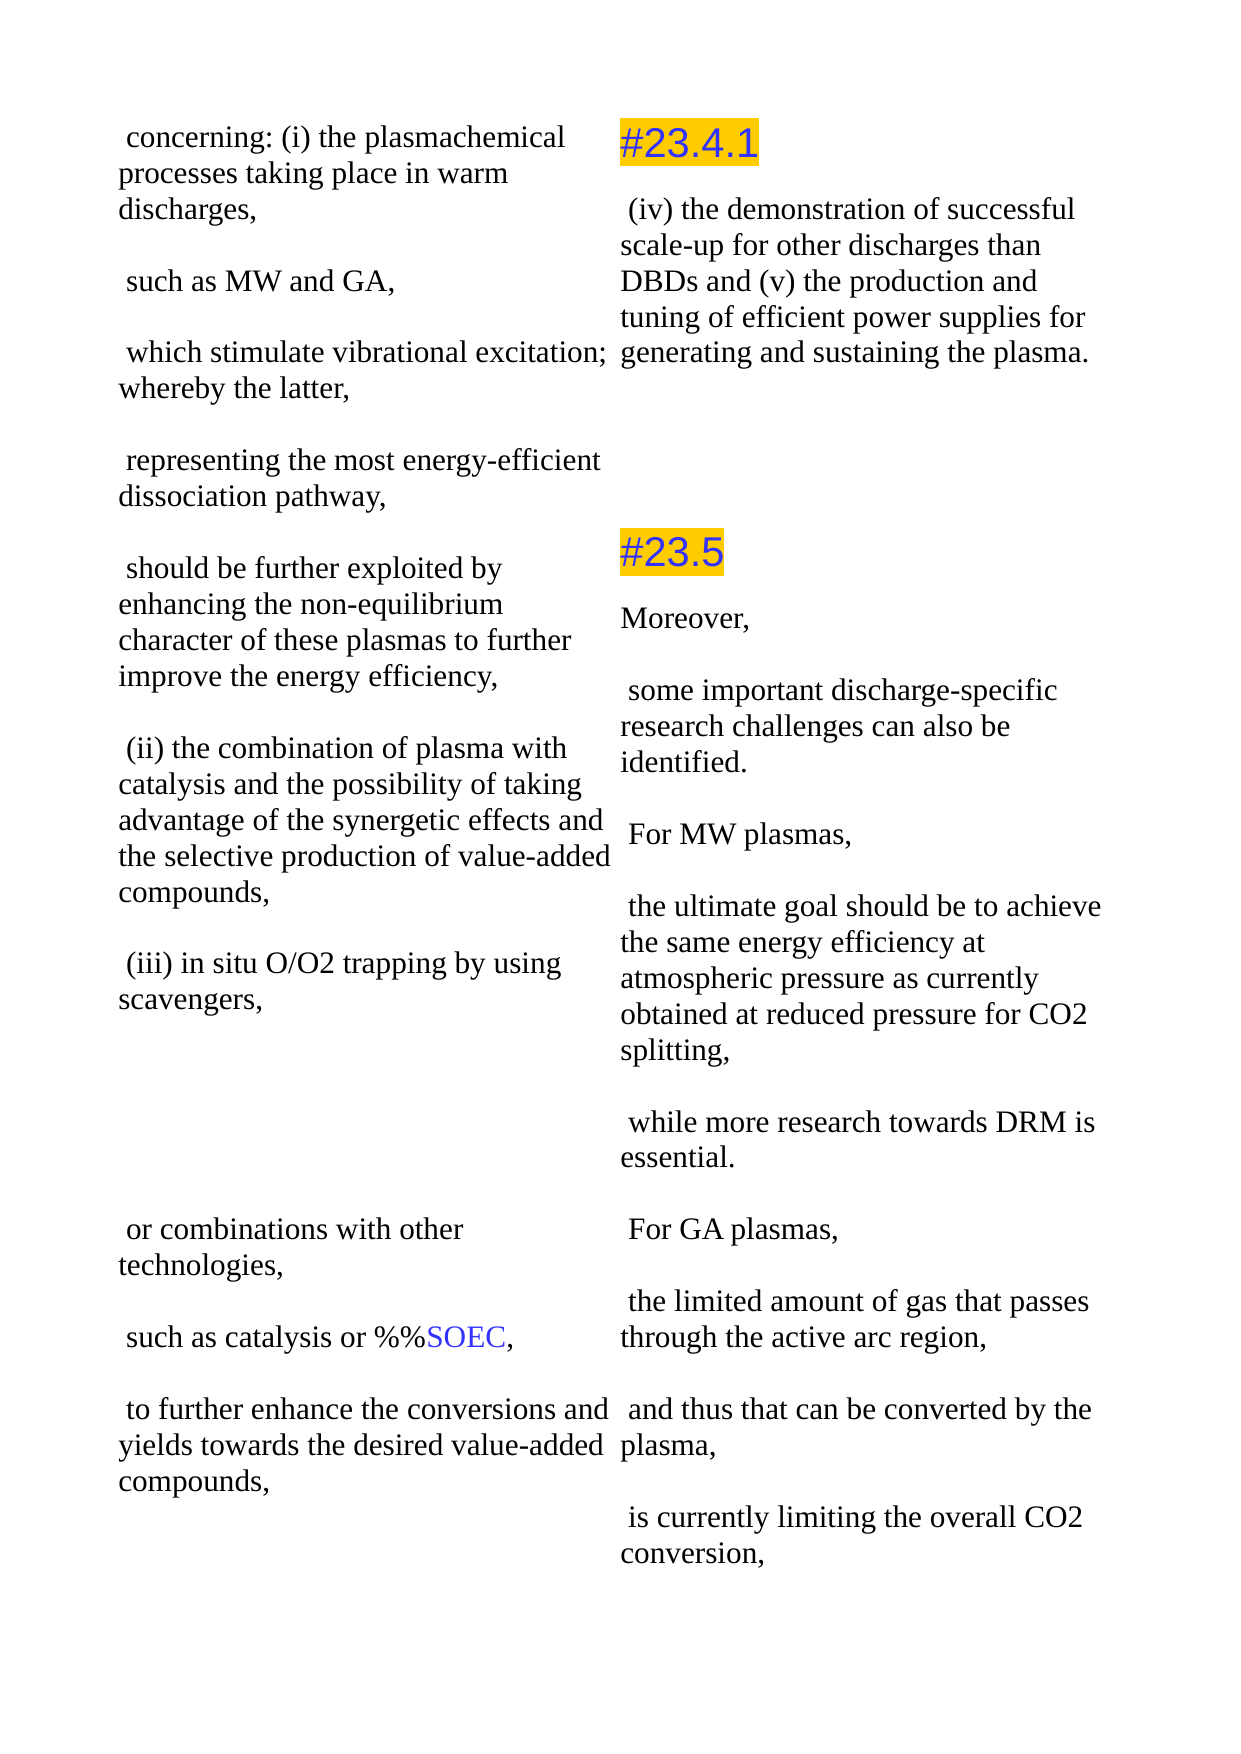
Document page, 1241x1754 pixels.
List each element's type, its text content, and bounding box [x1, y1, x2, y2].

text is currently limiting the overall CO2 conversion, [620, 1498, 1122, 1570]
text should be further exploited by enhancing the non-equilibrium character of these plasmas to further improve the energy efficiency, [118, 549, 620, 693]
text Moreover, [620, 600, 1122, 636]
text the limited amount of gas that passes through the active arc region, [620, 1282, 1122, 1354]
text For MW plasmas, [620, 815, 1122, 851]
text or combinations with other technologies, [118, 1211, 620, 1282]
text which stimulate vibrational excitation; whereby the latter, [118, 334, 620, 406]
text such as MW and GA, [118, 262, 620, 298]
text (ii) the combination of plasma with catalysis and the possibility of taking advantage of the synergetic effects and the selective production of value-added compounds, [118, 729, 620, 909]
text and thus that can be converted by the plasma, [620, 1390, 1122, 1462]
text (iii) in situ O/O2 trapping by using scavengers, [118, 945, 620, 1017]
text while more research towards DRM is essential. [620, 1103, 1122, 1175]
text (iv) the demonstration of successful scale-up for other discharges than DBDs and (v) the production and tuning of efficient power supplies for generating and sustaining the plasma. [620, 190, 1122, 370]
text such as catalysis or %%SOEC, [118, 1318, 620, 1354]
text #23.5 [620, 528, 1122, 576]
text For GA plasmas, [620, 1211, 1122, 1247]
text concerning: (i) the plasmachemical processes taking place in warm discharges, [118, 118, 620, 226]
text representing the most energy-efficient dissociation pathway, [118, 442, 620, 513]
text to further enhance the conversions and yields towards the desired value-added compounds, [118, 1390, 620, 1498]
text some important discharge-specific research challenges can also be identified. [620, 672, 1122, 779]
text #23.4.1 [620, 118, 1122, 166]
text the ultimate goal should be to achieve the same energy efficiency at atmospheric pressure as currently obtained at reduced pressure for CO2 splitting, [620, 887, 1122, 1067]
